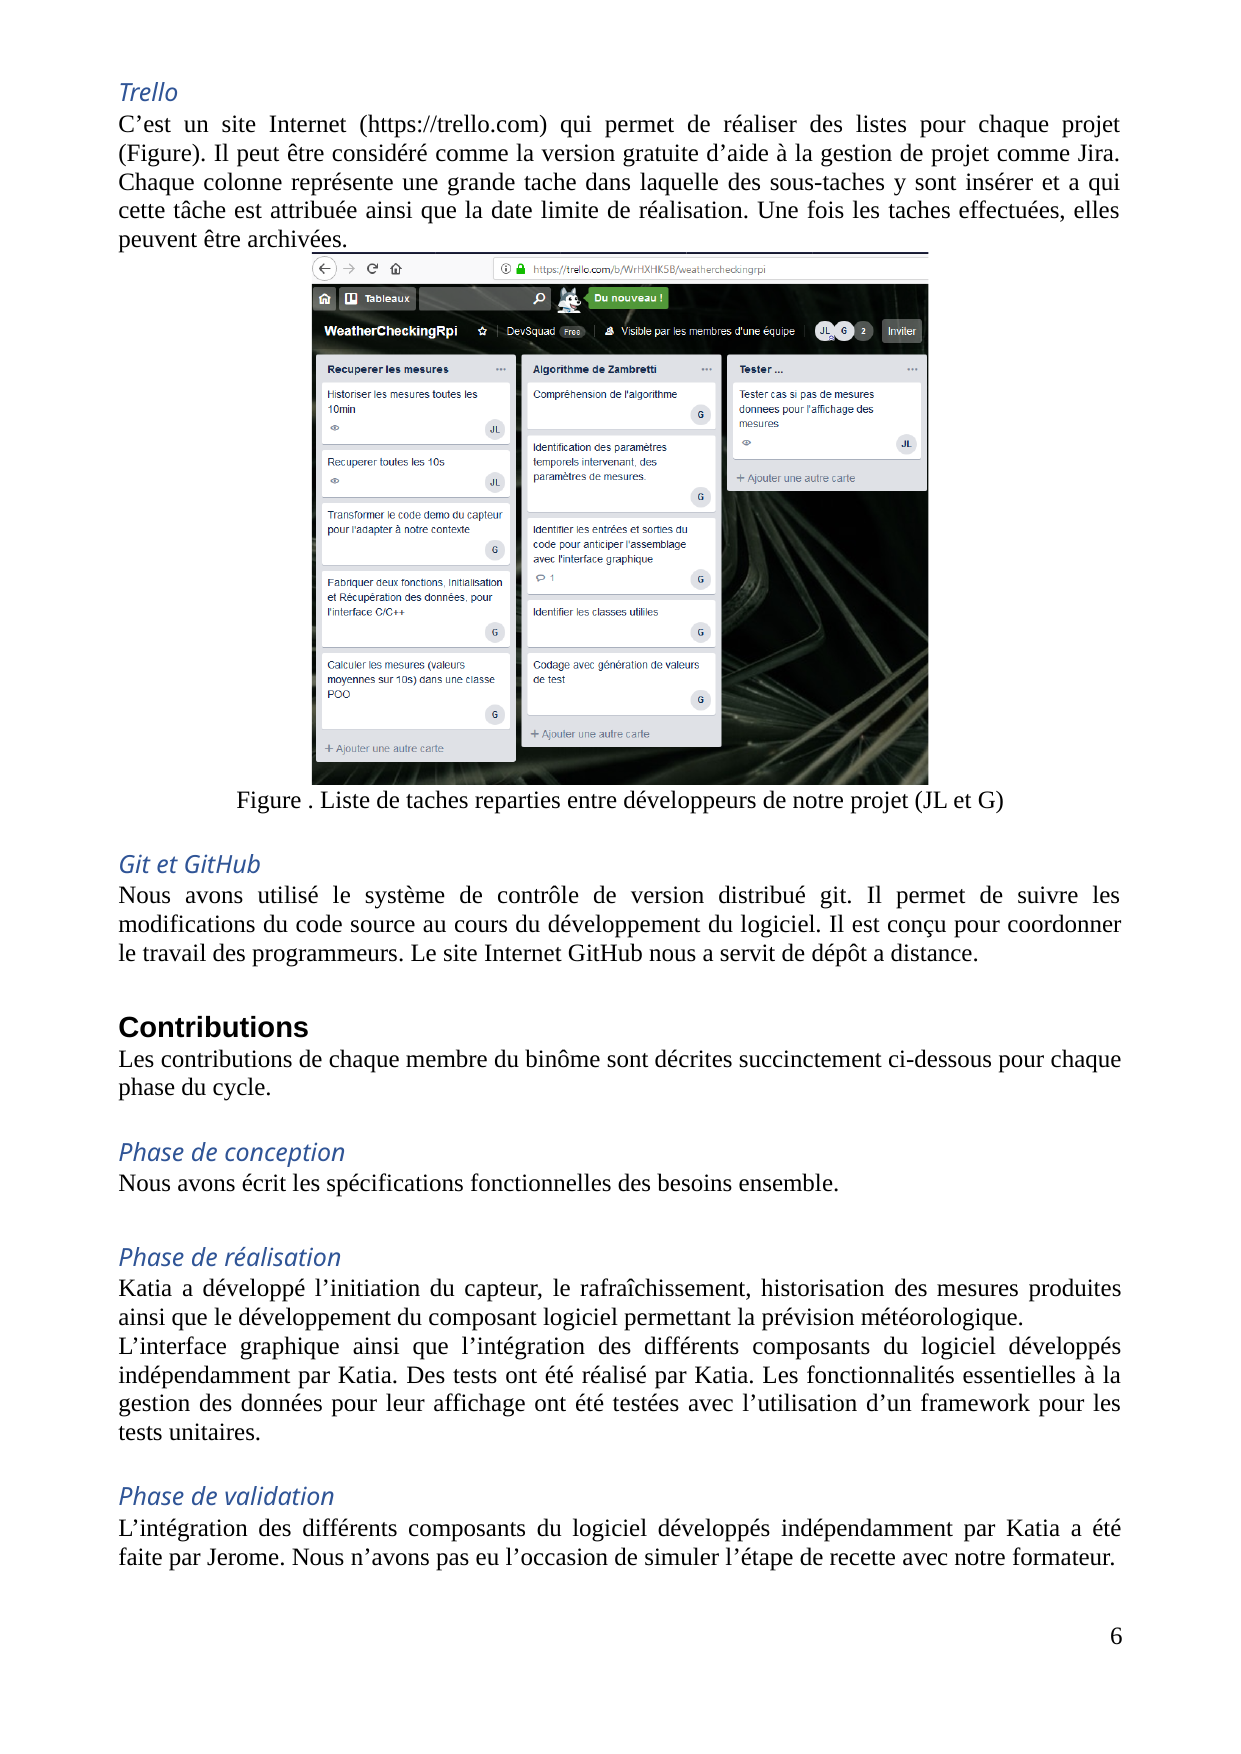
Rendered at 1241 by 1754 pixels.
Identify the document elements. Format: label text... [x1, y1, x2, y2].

text L’intégration des différents composants du logiciel développés indépendamment par Katia a été faite par Jerome. Nous n’avons pas eu l’occasion de simuler l’étape de recette avec notre formateur. [118, 1513, 1122, 1570]
text Nous avons utilisé le système de contrôle de version distribué git. Il permet de suivre les modifications du code source au cours du développement du logiciel. Il est conçu pour coordonner le travail des programmeurs. Le site Internet GitHub nous a servit de dépôt a distance. [118, 881, 1122, 967]
text Nous avons écrit les spécifications fonctionnelles des besoins ensemble. [118, 1168, 1122, 1197]
text L’interface graphique ainsi que l’intégration des différents composants du logiciel développés indépendamment par Katia. Des tests ont été réalisé par Katia. Les fonctionnalités essentielles à la gestion des données pour leur affichage ont été testées avec l’utilisation d’un framework pour les tests unitaires. [118, 1331, 1122, 1446]
subtitle Phase de validation [118, 1479, 1122, 1513]
text C’est un site Internet (https://trello.com) qui permet de réaliser des listes pour chaque projet (Figure). Il peut être considéré comme la version gratuite d’aide à la gestion de projet comme Jira. Chaque colonne représente une grande tache dans laquelle des sous-taches y sont insérer et a qui cette tâche est attribuée ainsi que la date limite de réalisation. Une fois les taches effectuées, elles peuvent être archivées. [118, 109, 1122, 253]
subtitle Git et GitHub [118, 847, 1122, 881]
subtitle Trello [118, 75, 1122, 109]
text Figure . Liste de taches reparties entre développeurs de notre projet (JL et G) [118, 785, 1122, 814]
text Les contributions de chaque membre du binôme sont décrites succinctement ci-dessous pour chaque phase du cycle. [118, 1044, 1122, 1101]
subtitle Phase de conception [118, 1134, 1122, 1168]
subtitle Phase de réalisation [118, 1239, 1122, 1273]
subtitle Contributions [118, 1010, 1122, 1044]
text Katia a développé l’initiation du capteur, le rafraîchissement, historisation des mesures produites ainsi que le développement du composant logiciel permettant la prévision météorologique. [118, 1273, 1122, 1331]
